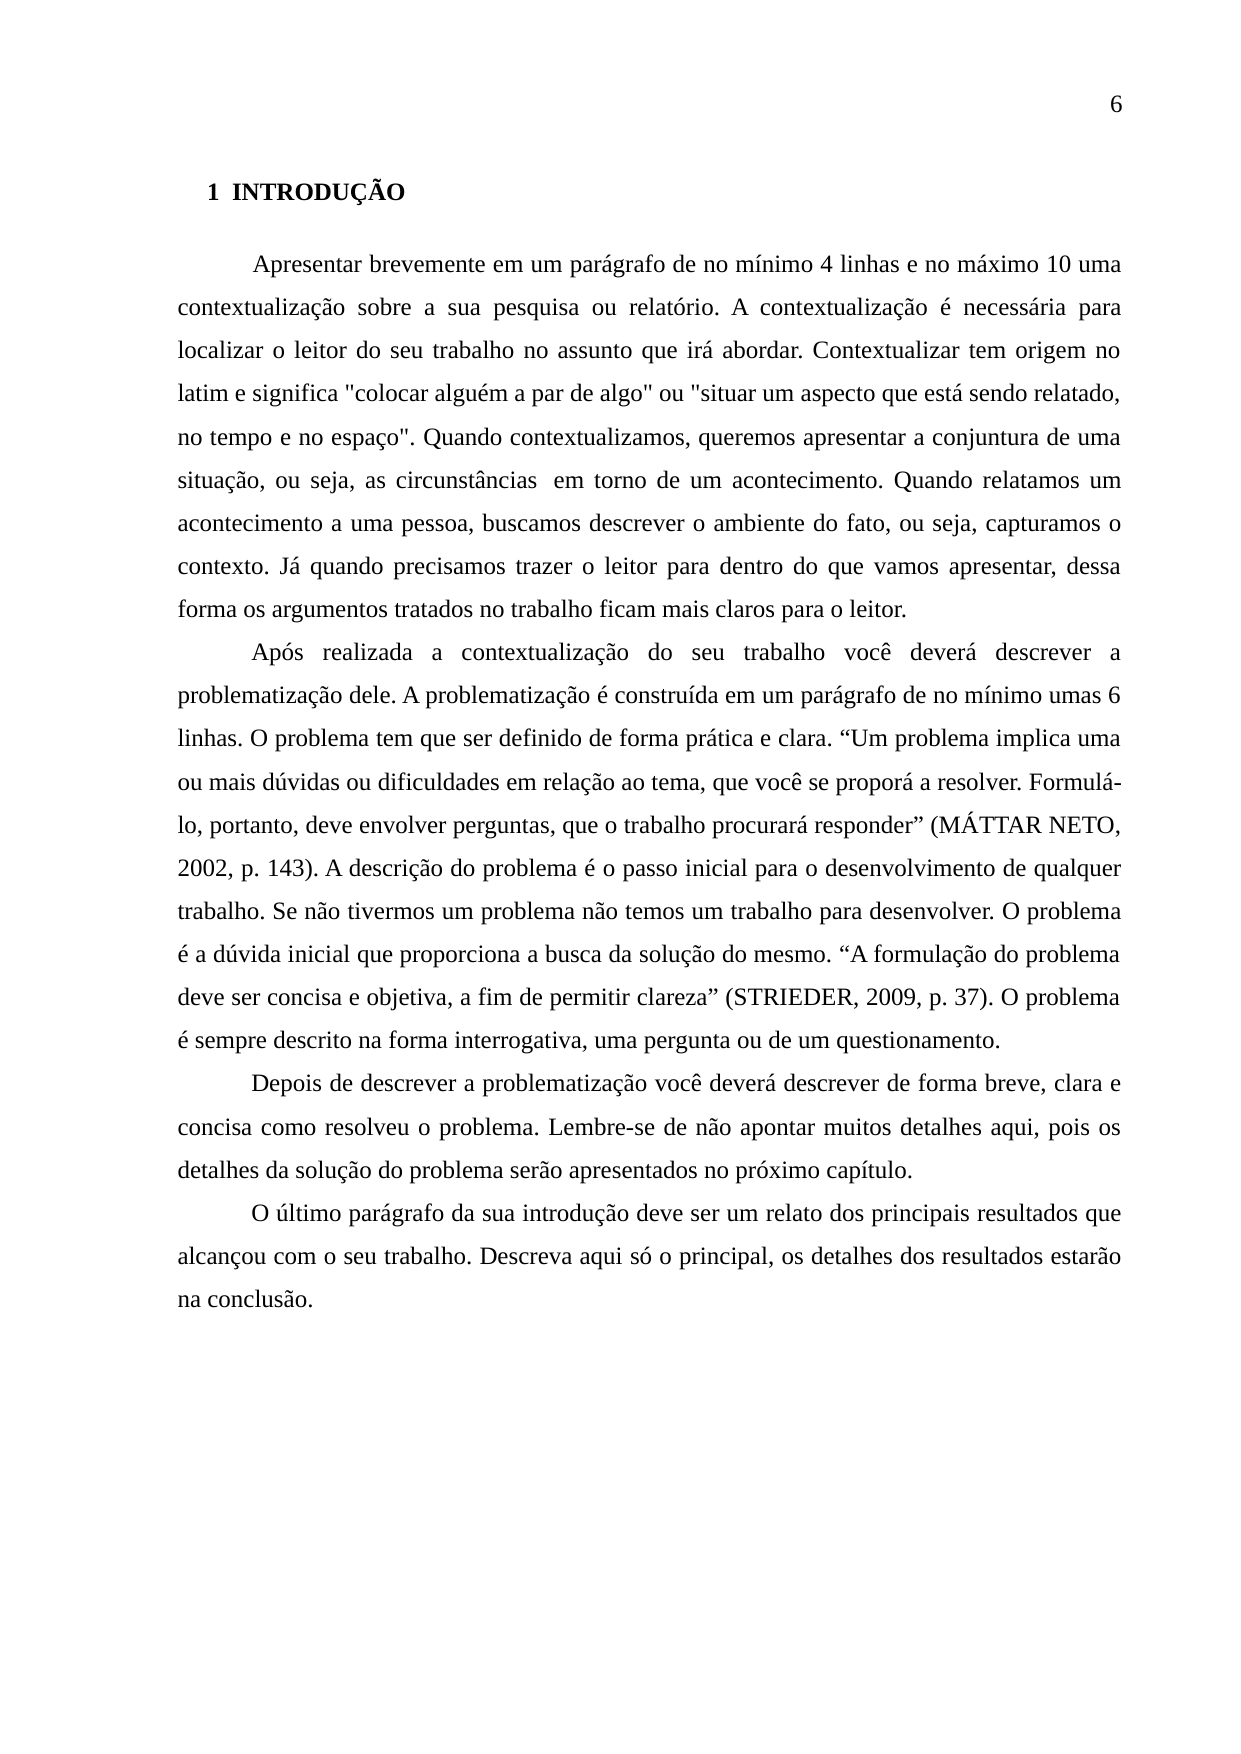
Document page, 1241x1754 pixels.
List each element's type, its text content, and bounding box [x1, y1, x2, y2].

text Após realizada a contextualização do seu trabalho você deverá descrever a problematização dele. A problematização é construída em um parágrafo de no mínimo umas 6 linhas. O problema tem que ser definido de forma prática e clara. “Um problema implica uma ou mais dúvidas ou dificuldades em relação ao tema, que você se proporá a resolver. Formulá-lo, portanto, deve envolver perguntas, que o trabalho procurará responder” (MÁTTAR NETO, 2002, p. 143). A descrição do problema é o passo inicial para o desenvolvimento de qualquer trabalho. Se não tivermos um problema não temos um trabalho para desenvolver. O problema é a dúvida inicial que proporciona a busca da solução do mesmo. “A formulação do problema deve ser concisa e objetiva, a fim de permitir clareza” (STRIEDER, 2009, p. 37). O problema é sempre descrito na forma interrogativa, uma pergunta ou de um questionamento. [177, 637, 1122, 1054]
subtitle INTRODUÇÃO [207, 177, 1122, 206]
text O último parágrafo da sua introdução deve ser um relato dos principais resultados que alcançou com o seu trabalho. Descreva aqui só o principal, os detalhes dos resultados estarão na conclusão. [177, 1198, 1122, 1313]
text Apresentar brevemente em um parágrafo de no mínimo 4 linhas e no máximo 10 uma contextualização sobre a sua pesquisa ou relatório. A contextualização é necessária para localizar o leitor do seu trabalho no assunto que irá abordar. Contextualizar tem origem no latim e significa "colocar alguém a par de algo" ou "situar um aspecto que está sendo relatado, no tempo e no espaço". Quando contextualizamos, queremos apresentar a conjuntura de uma situação, ou seja, as circunstâncias em torno de um acontecimento. Quando relatamos um acontecimento a uma pessoa, buscamos descrever o ambiente do fato, ou seja, capturamos o contexto. Já quando precisamos trazer o leitor para dentro do que vamos apresentar, dessa forma os argumentos tratados no trabalho ficam mais claros para o leitor. [177, 249, 1122, 623]
text Depois de descrever a problematização você deverá descrever de forma breve, clara e concisa como resolveu o problema. Lembre-se de não apontar muitos detalhes aqui, pois os detalhes da solução do problema serão apresentados no próximo capítulo. [177, 1068, 1122, 1183]
